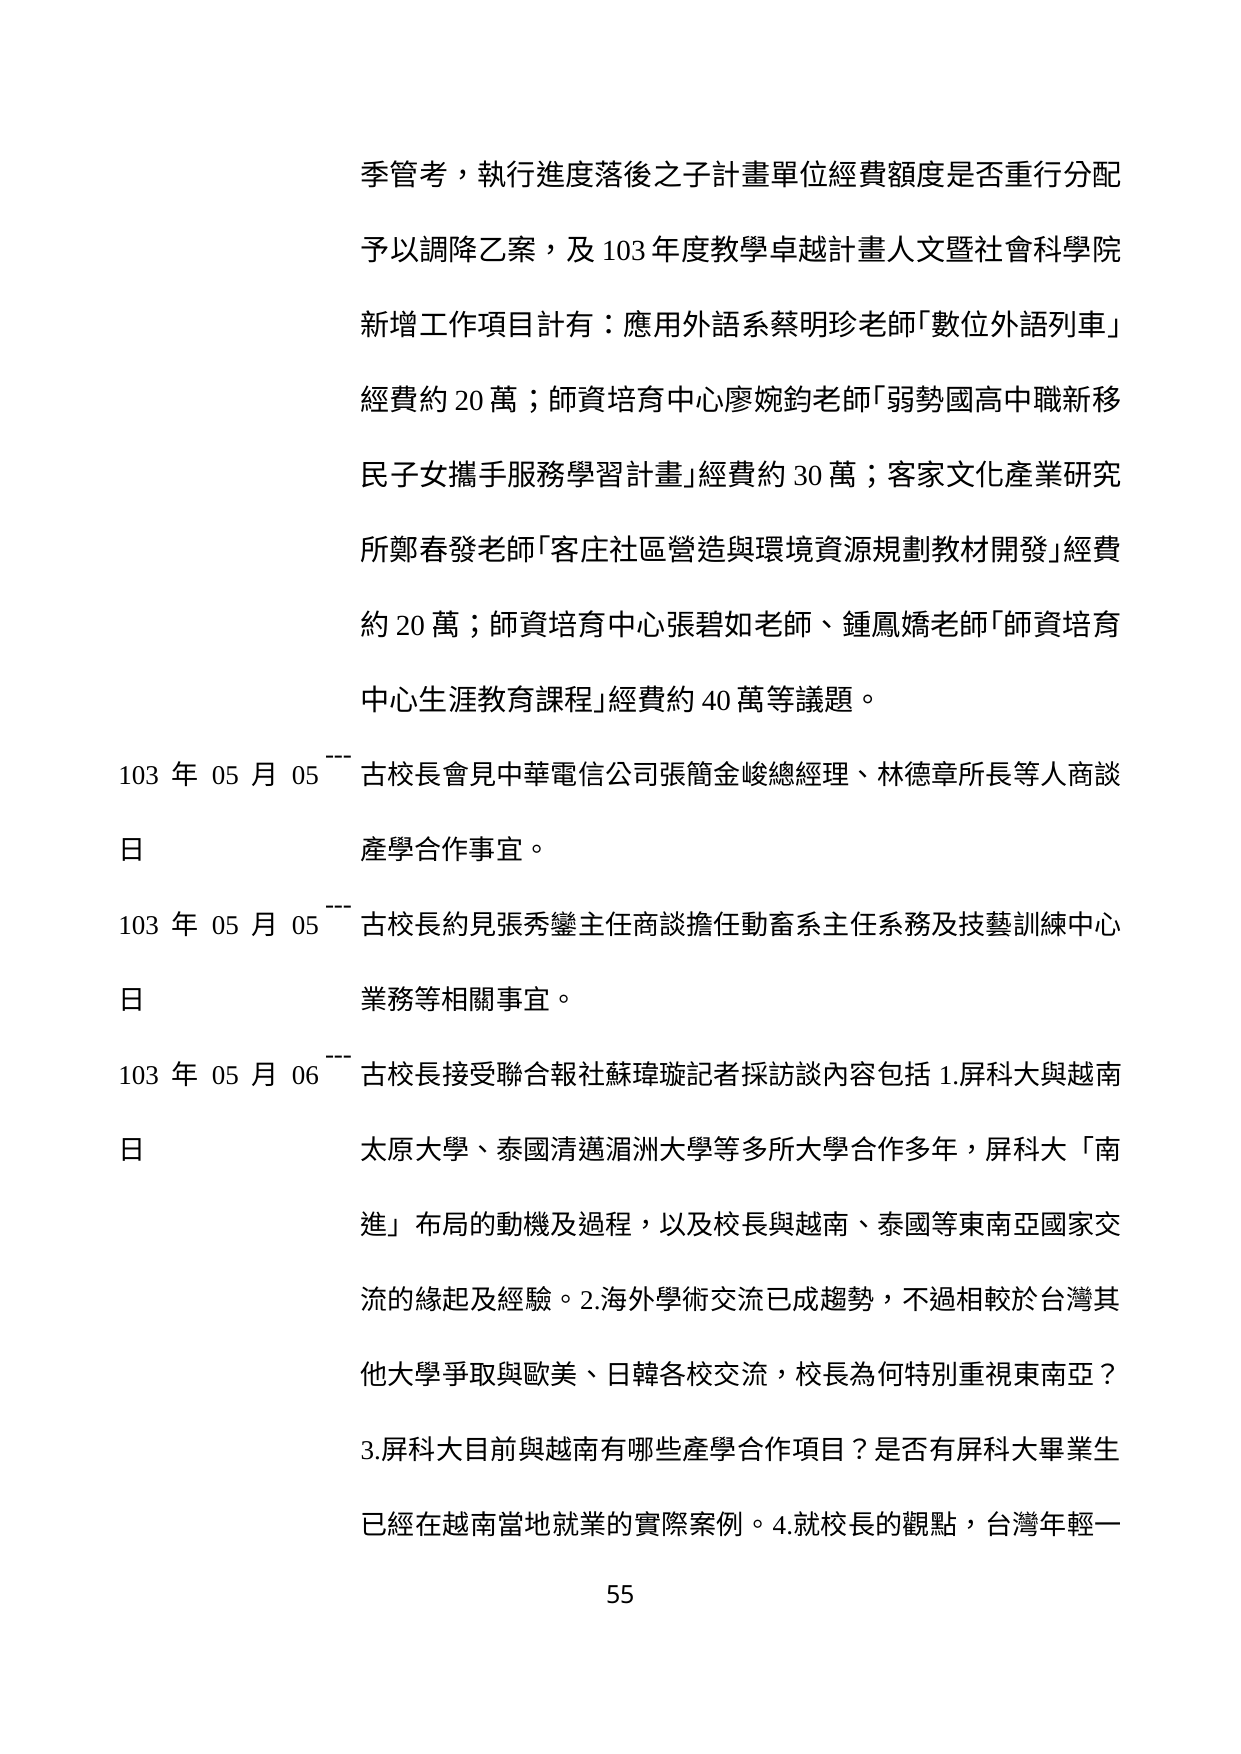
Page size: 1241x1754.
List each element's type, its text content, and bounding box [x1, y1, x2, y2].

table_cell 103年05月06日 [115, 1035, 322, 1560]
table_cell 古校長會見中華電信公司張簡金峻總經理、林德章所長等人商談產學合作事宜。 [358, 735, 1125, 885]
table_cell 季管考，執行進度落後之子計畫單位經費額度是否重行分配予以調降乙案，及103年度教學卓越計畫人文暨社會科學院新增工作項目計有：應用外語系蔡明珍老師｢數位外語列車｣經費約20萬；師資培育中心廖婉鈞老師｢弱勢國高中職新移民子女攜手服務學習計畫｣經費約30萬；客家文化產業研究所鄭春發老師｢客庄社區營造與環境資源規劃教材開發｣經費約20萬；師資培育中心張碧如老師、鍾鳳嬌老師｢師資培育中心生涯教育課程｣經費約40萬等議題。 [358, 135, 1125, 735]
table_cell 103年05月05日 [115, 885, 322, 1035]
table_cell 古校長約見張秀鑾主任商談擔任動畜系主任系務及技藝訓練中心業務等相關事宜。 [358, 885, 1125, 1035]
table_cell 103年05月05日 [115, 735, 322, 885]
table_cell --- [322, 1035, 357, 1560]
table_cell --- [322, 735, 357, 885]
table_cell [115, 135, 322, 735]
table_cell 古校長接受聯合報社蘇瑋璇記者採訪談內容包括1.屏科大與越南太原大學、泰國清邁湄洲大學等多所大學合作多年，屏科大「南進」布局的動機及過程，以及校長與越南、泰國等東南亞國家交流的緣起及經驗。2.海外學術交流已成趨勢，不過相較於台灣其他大學爭取與歐美、日韓各校交流，校長為何特別重視東南亞？3.屏科大目前與越南有哪些產學合作項目？是否有屏科大畢業生已經在越南當地就業的實際案例。4.就校長的觀點，台灣年輕一 [358, 1035, 1125, 1560]
table_cell --- [322, 885, 357, 1035]
table_cell --- [322, 135, 357, 735]
